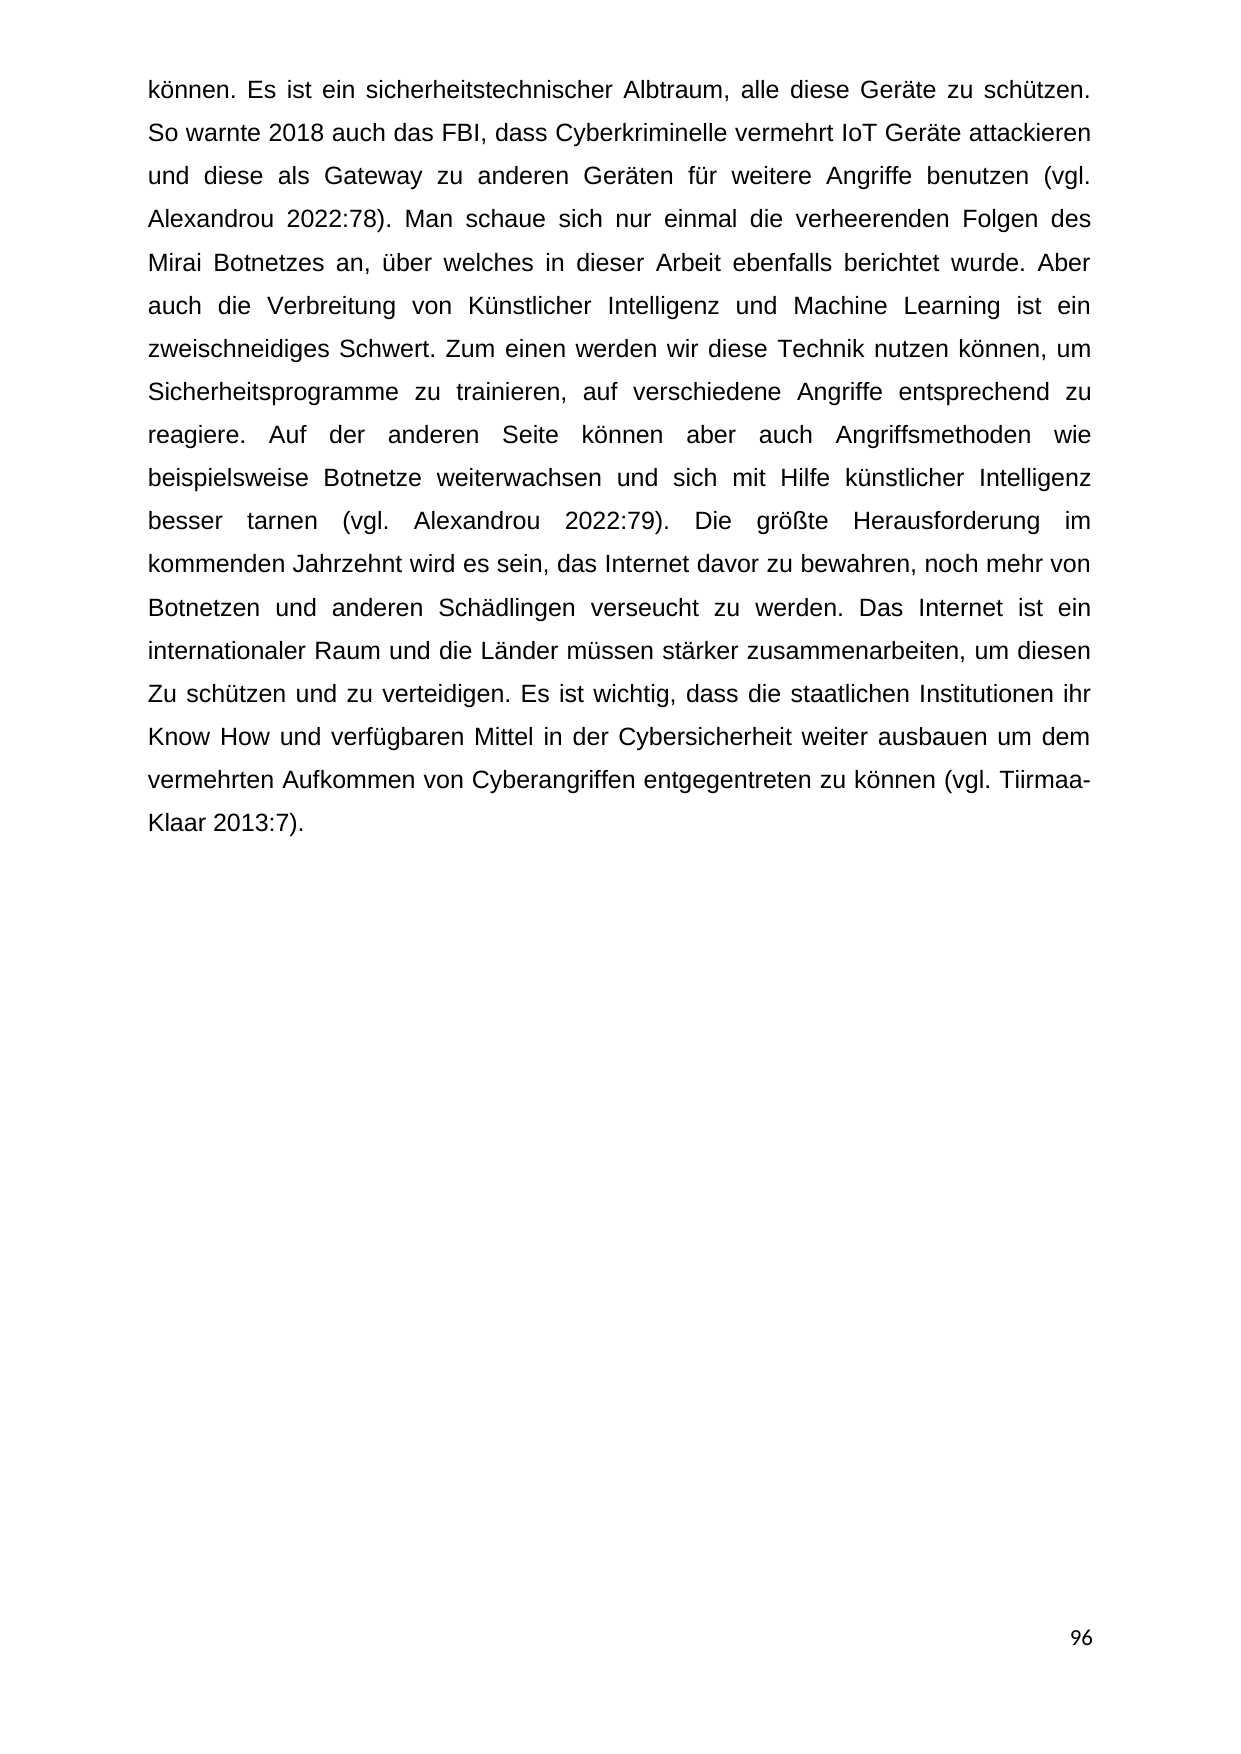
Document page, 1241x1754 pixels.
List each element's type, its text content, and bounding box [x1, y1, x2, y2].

text können. Es ist ein sicherheitstechnischer Albtraum, alle diese Geräte zu schützen. So warnte 2018 auch das FBI, dass Cyberkriminelle vermehrt IoT Geräte attackieren und diese als Gateway zu anderen Geräten für weitere Angriffe benutzen (vgl. Alexandrou 2022:78). Man schaue sich nur einmal die verheerenden Folgen des Mirai Botnetzes an, über welches in dieser Arbeit ebenfalls berichtet wurde. Aber auch die Verbreitung von Künstlicher Intelligenz und Machine Learning ist ein zweischneidiges Schwert. Zum einen werden wir diese Technik nutzen können, um Sicherheitsprogramme zu trainieren, auf verschiedene Angriffe entsprechend zu reagiere. Auf der anderen Seite können aber auch Angriffsmethoden wie beispielsweise Botnetze weiterwachsen und sich mit Hilfe künstlicher Intelligenz besser tarnen (vgl. Alexandrou 2022:79). Die größte Herausforderung im kommenden Jahrzehnt wird es sein, das Internet davor zu bewahren, noch mehr von Botnetzen und anderen Schädlingen verseucht zu werden. Das Internet ist ein internationaler Raum und die Länder müssen stärker zusammenarbeiten, um diesen Zu schützen und zu verteidigen. Es ist wichtig, dass die staatlichen Institutionen ihr Know How und verfügbaren Mittel in der Cybersicherheit weiter ausbauen um dem vermehrten Aufkommen von Cyberangriffen entgegentreten zu können (vgl. Tiirmaa-Klaar 2013:7). [148, 75, 1093, 837]
